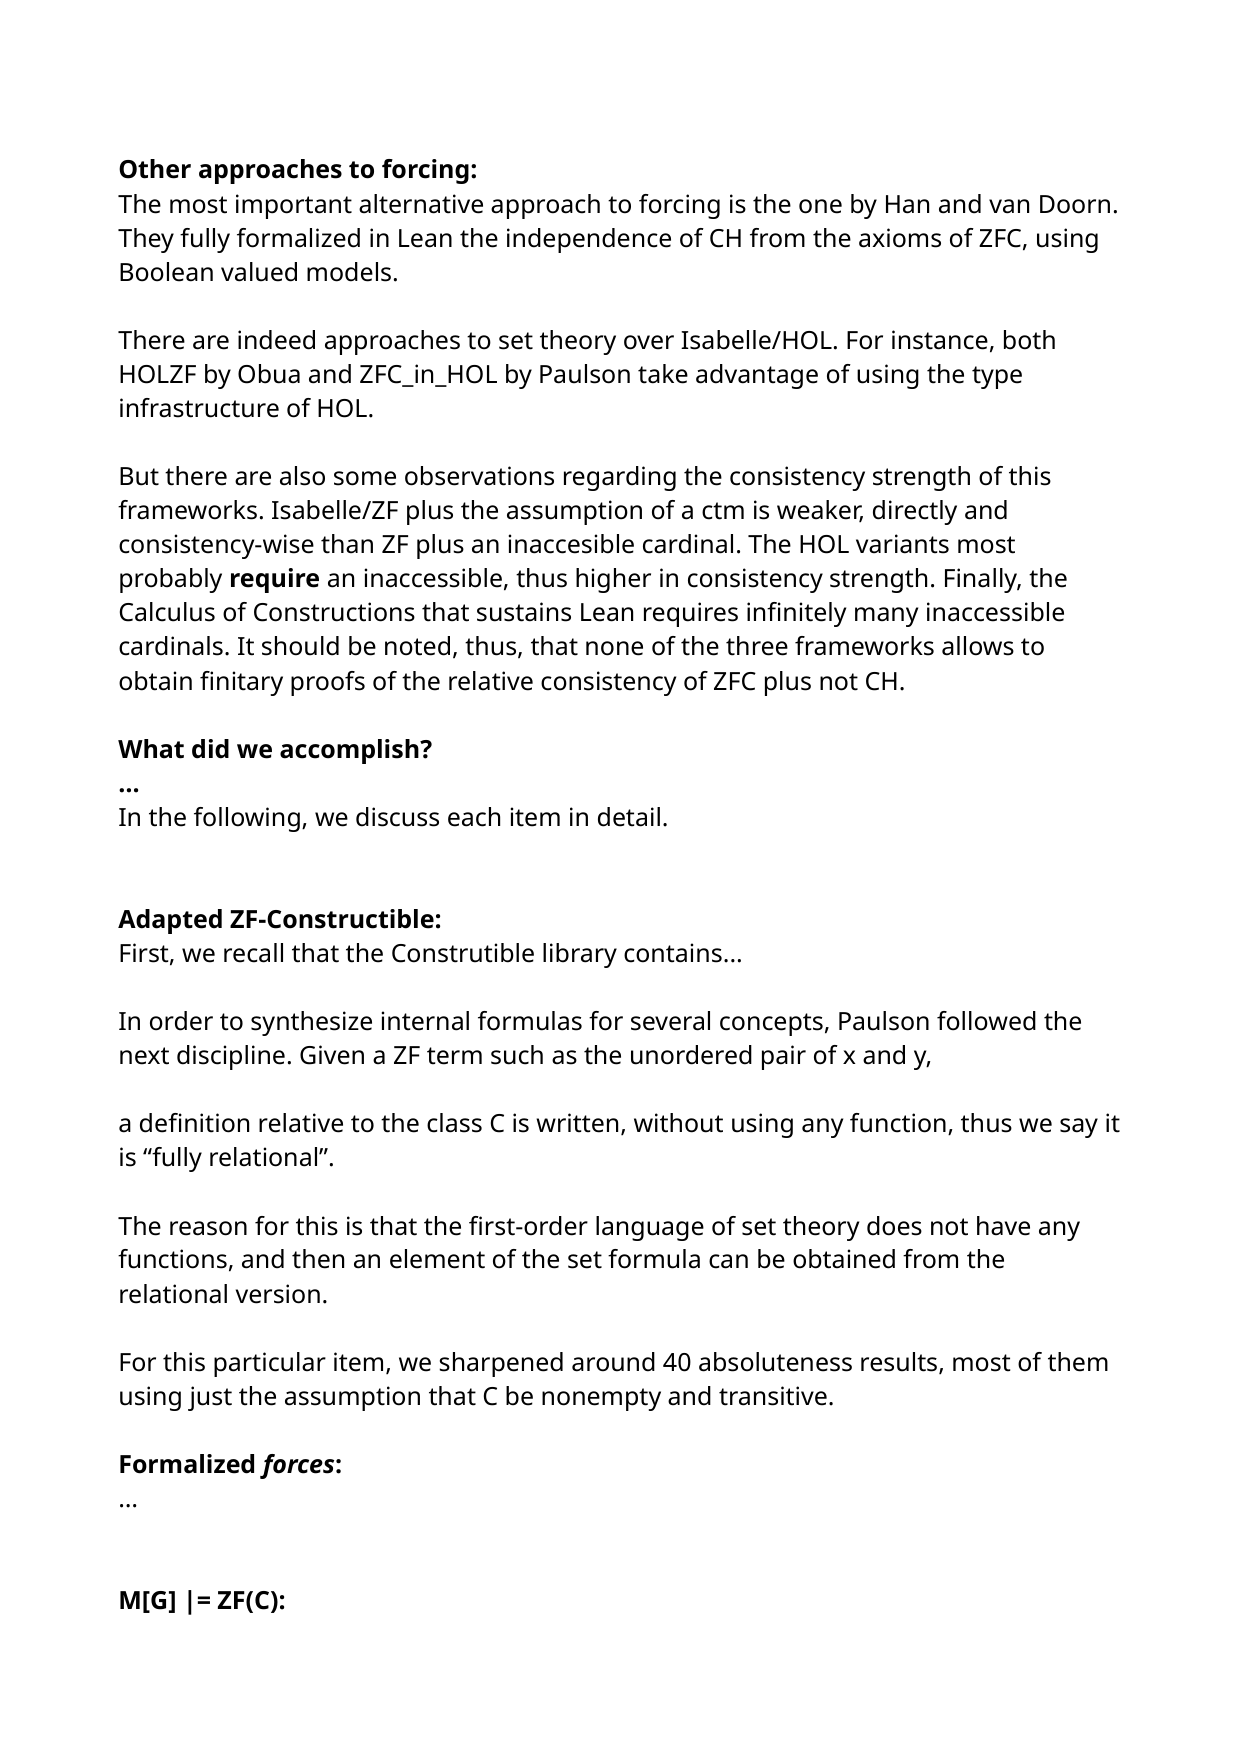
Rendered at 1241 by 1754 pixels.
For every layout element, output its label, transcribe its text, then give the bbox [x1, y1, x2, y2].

text For this particular item, we sharpened around 40 absoluteness results, most of them using just the assumption that C be nonempty and transitive. [118, 1344, 1122, 1412]
text a definition relative to the class C is written, without using any function, thus we say it is “fully relational”. [118, 1106, 1122, 1174]
text But there are also some observations regarding the consistency strength of this frameworks. Isabelle/ZF plus the assumption of a ctm is weaker, directly and consistency-wise than ZF plus an inaccesible cardinal. The HOL variants most probably require an inaccessible, thus higher in consistency strength. Finally, the Calculus of Constructions that sustains Lean requires infinitely many inaccessible cardinals. It should be noted, thus, that none of the three frameworks allows to obtain finitary proofs of the relative consistency of ZFC plus not CH. [118, 459, 1122, 697]
text … [118, 1481, 1122, 1515]
text Other approaches to forcing: [118, 152, 1122, 186]
text There are indeed approaches to set theory over Isabelle/HOL. For instance, both HOLZF by Obua and ZFC_in_HOL by Paulson take advantage of using the type infrastructure of HOL. [118, 322, 1122, 425]
text Adapted ZF-Constructible: [118, 902, 1122, 936]
text … [118, 765, 1122, 799]
text First, we recall that the Construtible library contains... [118, 936, 1122, 970]
text The most important alternative approach to forcing is the one by Han and van Doorn. They fully formalized in Lean the independence of CH from the axioms of ZFC, using Boolean valued models. [118, 186, 1122, 288]
text Formalized forces: [118, 1447, 1122, 1481]
text In the following, we discuss each item in detail. [118, 799, 1122, 833]
text What did we accomplish? [118, 731, 1122, 765]
text In order to synthesize internal formulas for several concepts, Paulson followed the next discipline. Given a ZF term such as the unordered pair of x and y, [118, 1004, 1122, 1072]
text M[G] |= ZF(C): [118, 1583, 1122, 1617]
text The reason for this is that the first-order language of set theory does not have any functions, and then an element of the set formula can be obtained from the relational version. [118, 1208, 1122, 1310]
